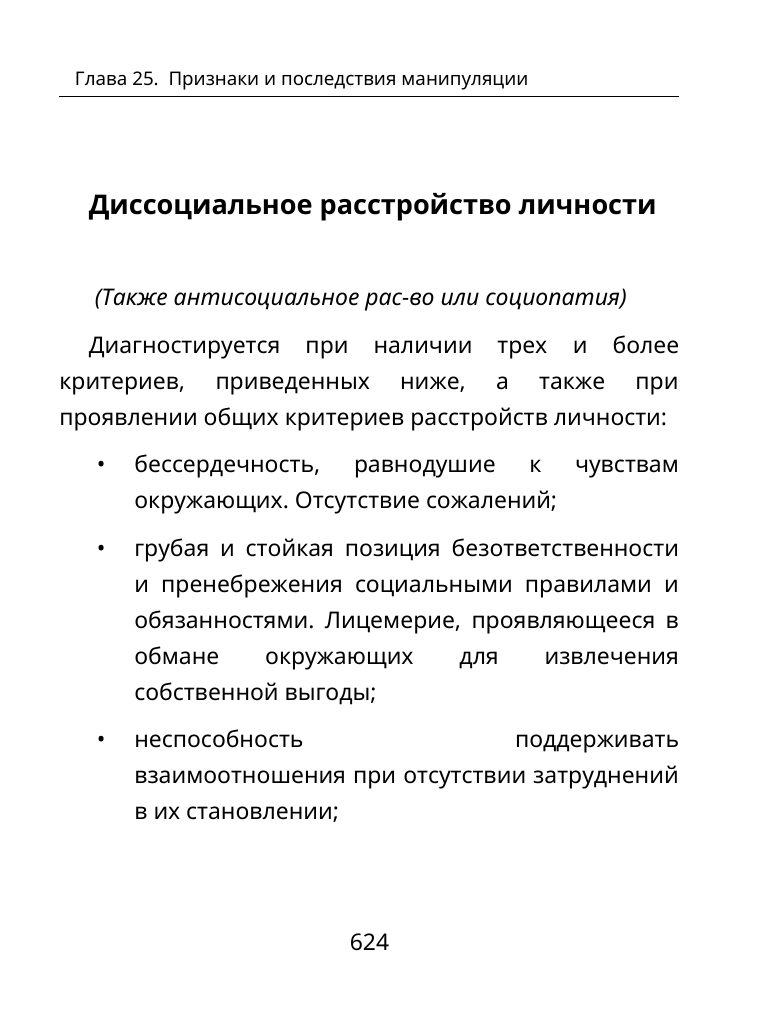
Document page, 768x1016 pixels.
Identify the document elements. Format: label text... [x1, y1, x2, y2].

list неспособность поддерживать взаимоотношения при отсутствии затруднений в их становлении; [97, 723, 679, 827]
list бессердечность, равнодушие к чувствам окружающих. Отсутствие сожалений; [97, 448, 679, 516]
text Диагностируется при наличии трех и более критериев, приведенных ниже, а также при проявлении общих критериев расстройств личности: [59, 329, 679, 432]
list грубая и стойкая позиция безответственности и пренебрежения социальными правилами и обязанностями. Лицемерие, проявляющееся в обмане окружающих для извлечения собственной выгоды; [97, 532, 679, 707]
text (Также антисоциальное рас-во или социопатия) [59, 281, 679, 312]
subtitle Диссоциальное расстройство личности [59, 185, 679, 222]
